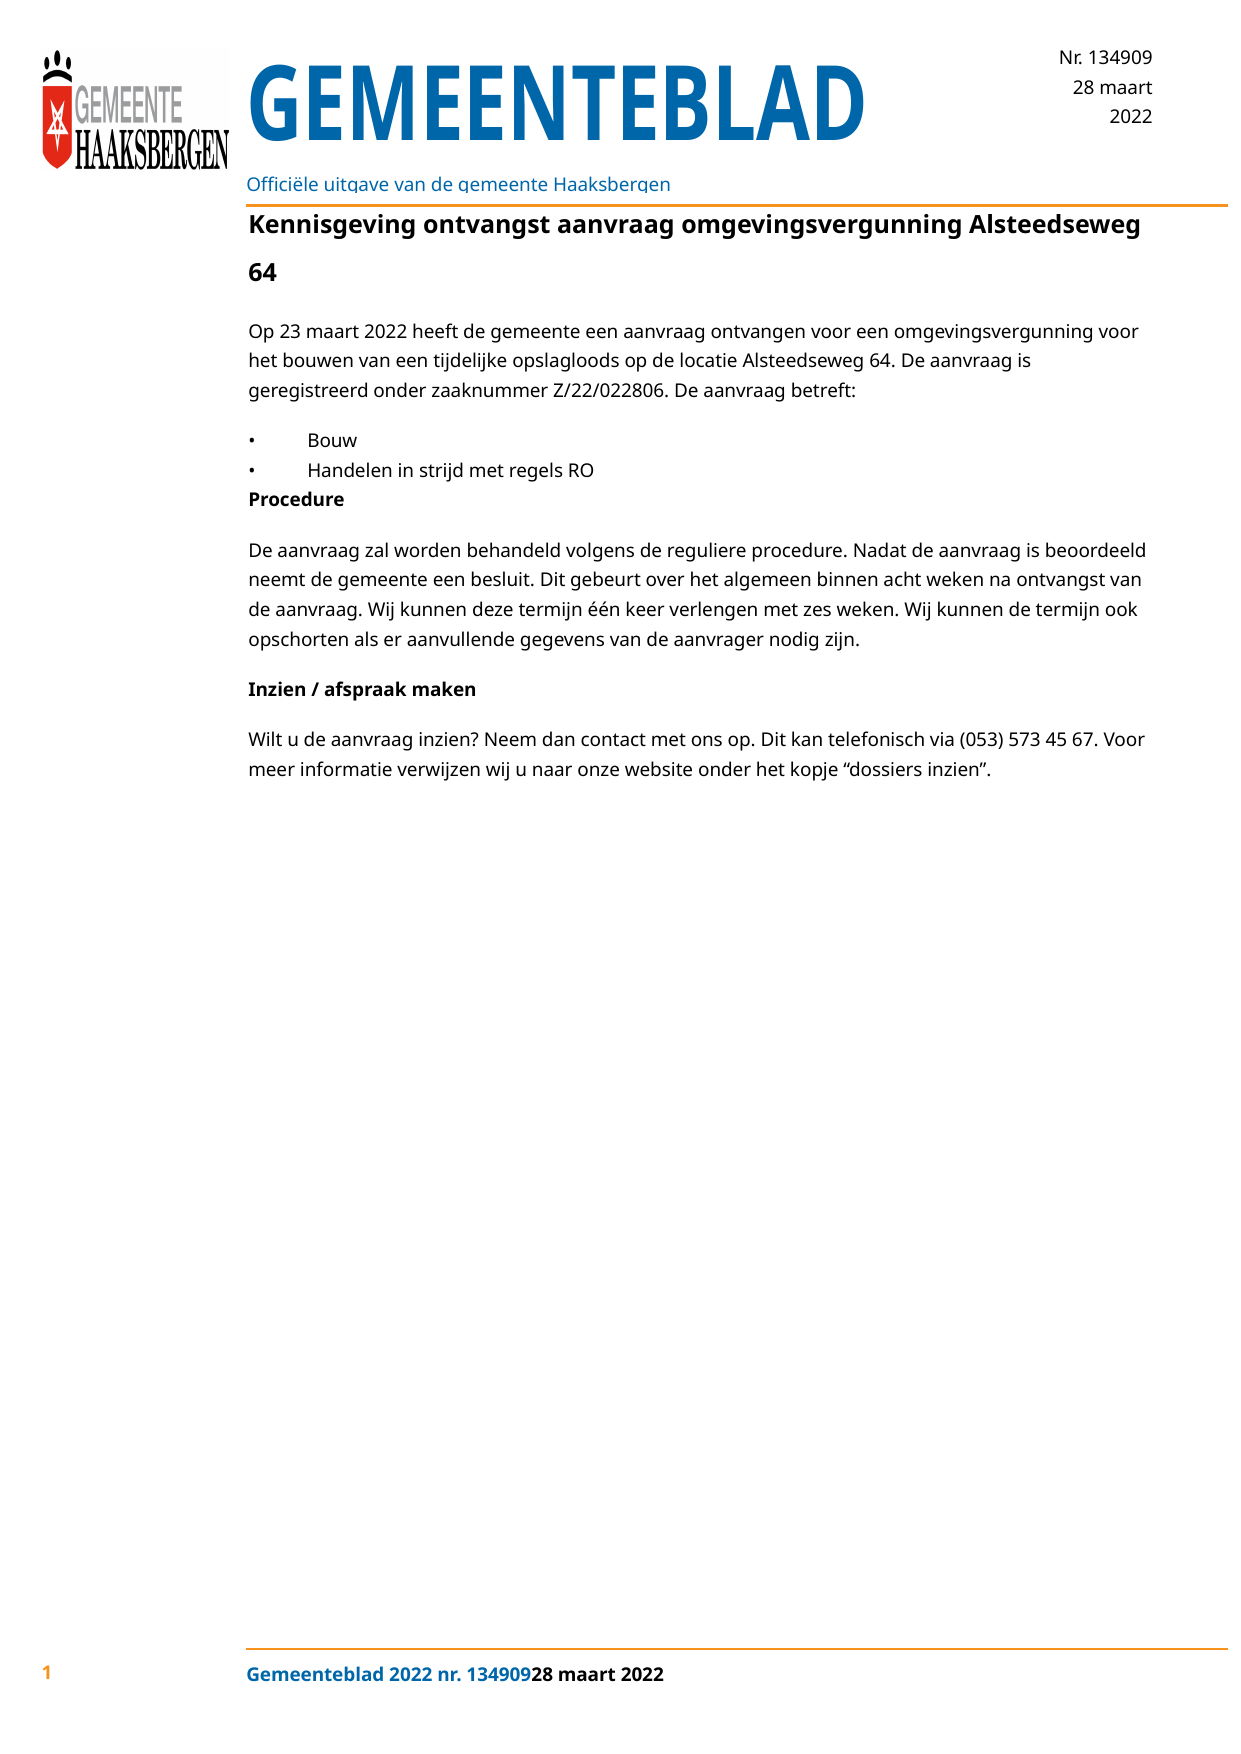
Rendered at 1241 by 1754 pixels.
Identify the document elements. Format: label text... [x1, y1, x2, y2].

list Handelen in strijd met regels RO [248, 457, 1152, 483]
picture [41, 47, 231, 172]
text Wilt u de aanvraag inzien? Neem dan contact met ons op. Dit kan telefonisch via (053) 573 45 67. Voor meer informatie verwijzen wij u naar onze website onder het kopje “dossiers inzien”. [248, 727, 1152, 782]
text De aanvraag zal worden behandeld volgens de reguliere procedure. Nadat de aanvraag is beoordeeld neemt de gemeente een besluit. Dit gebeurt over het algemeen binnen acht weken na ontvangst van de aanvraag. Wij kunnen deze termijn één keer verlengen met zes weken. Wij kunnen de termijn ook opschorten als er aanvullende gegevens van de aanvrager nodig zijn. [248, 537, 1152, 652]
text Inzien / afspraak maken [248, 676, 1152, 702]
text Kennisgeving ontvangst aanvraag omgevingsvergunning Alsteedseweg 64 [248, 207, 1152, 288]
text Procedure [248, 487, 1152, 512]
text Op 23 maart 2022 heeft de gemeente een aanvraag ontvangen voor een omgevingsvergunning voor het bouwen van een tijdelijke opslagloods op de locatie Alsteedseweg 64. De aanvraag is geregistreerd onder zaaknummer Z/22/022806. De aanvraag betreft: [248, 318, 1152, 403]
list Bouw [248, 427, 1152, 453]
